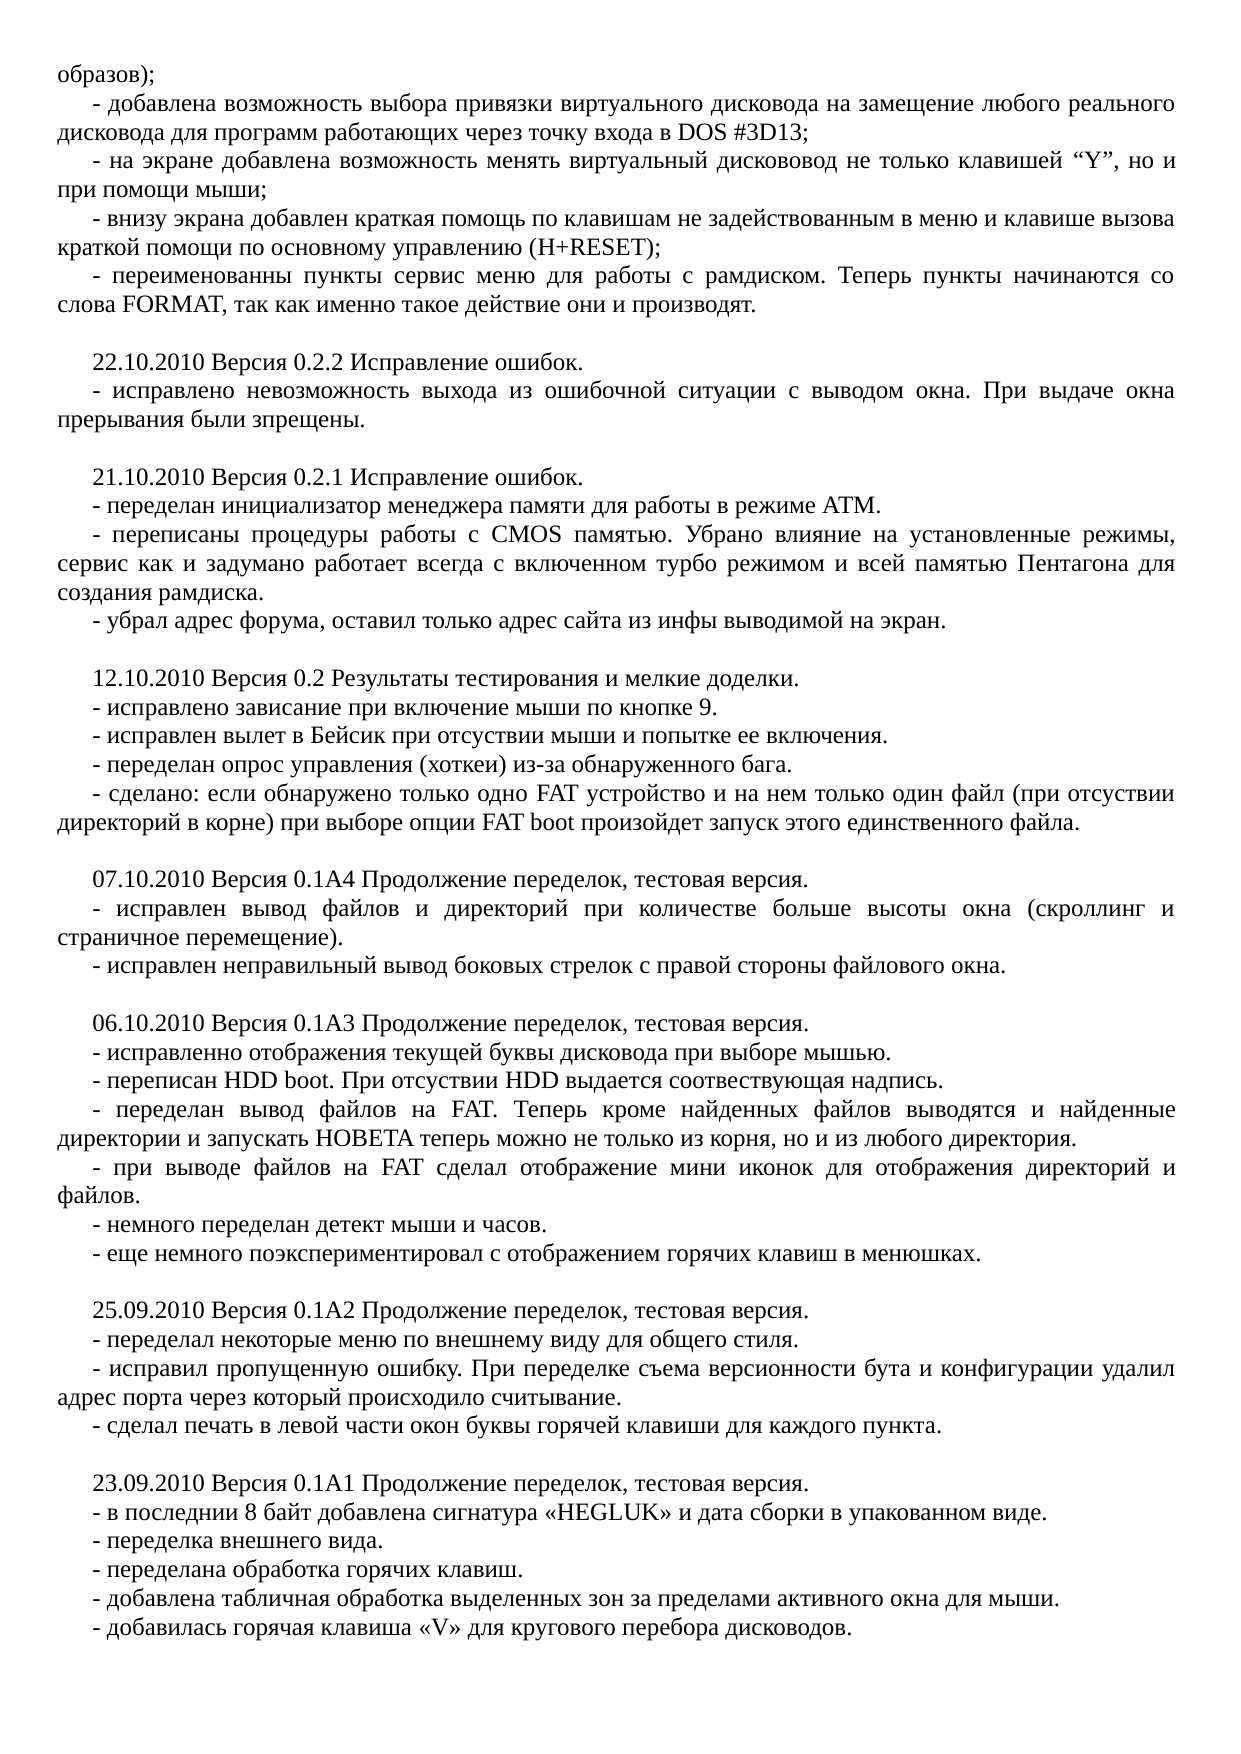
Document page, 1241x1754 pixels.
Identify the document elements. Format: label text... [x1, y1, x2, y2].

text - при выводе файлов на FAT сделал отображение мини иконок для отображения директорий и файлов. [57, 1152, 1176, 1209]
text - добавилась горячая клавиша «V» для кругового перебора дисководов. [57, 1612, 1176, 1641]
text - убрал адрес форума, оставил только адрес сайта из инфы выводимой на экран. [57, 606, 1176, 634]
text - сделал печать в левой части окон буквы горячей клавиши для каждого пункта. [57, 1411, 1176, 1439]
text - исправил пропущенную ошибку. При переделке съема версионности бута и конфигурации удалил адрес порта через который происходило считывание. [57, 1353, 1176, 1411]
text 25.09.2010 Версия 0.1A2 Продолжение переделок, тестовая версия. [57, 1296, 1176, 1324]
text - внизу экрана добавлен краткая помощь по клавишам не задействованным в меню и клавише вызова краткой помощи по основному управлению (H+RESET); [57, 203, 1176, 261]
text 06.10.2010 Версия 0.1A3 Продолжение переделок, тестовая версия. [57, 1008, 1176, 1037]
text 22.10.2010 Версия 0.2.2 Исправление ошибок. [57, 347, 1176, 376]
text 12.10.2010 Версия 0.2 Результаты тестирования и мелкие доделки. [57, 663, 1176, 692]
text - еще немного поэкспериментировал с отображением горячих клавиш в менюшках. [57, 1238, 1176, 1267]
text - немного переделан детект мыши и часов. [57, 1209, 1176, 1238]
text - переделал некоторые меню по внешнему виду для общего стиля. [57, 1324, 1176, 1353]
text - на экране добавлена возможность менять виртуальный дискововод не только клавишей “Y”, но и при помощи мыши; [57, 146, 1176, 203]
text 07.10.2010 Версия 0.1A4 Продолжение переделок, тестовая версия. [57, 864, 1176, 893]
text 21.10.2010 Версия 0.2.1 Исправление ошибок. [57, 462, 1176, 491]
text - переименованны пункты сервис меню для работы с рамдиском. Теперь пункты начинаются со слова FORMAT, так как именно такое действие они и производят. [57, 261, 1176, 318]
text - переделан опрос управления (хоткеи) из-за обнаруженного бага. [57, 749, 1176, 778]
text образов); [57, 59, 1176, 88]
text - исправлен вылет в Бейсик при отсуствии мыши и попытке ее включения. [57, 721, 1176, 749]
text - переписаны процедуры работы с CMOS памятью. Убрано влияние на установленные режимы, сервис как и задумано работает всегда с включенном турбо режимом и всей памятью Пентагона для создания рамдиска. [57, 519, 1176, 606]
text - добавлена возможность выбора привязки виртуального дисковода на замещение любого реального дисковода для программ работающих через точку входа в DOS #3D13; [57, 88, 1176, 146]
text - исправлено зависание при включение мыши по кнопке 9. [57, 692, 1176, 721]
text - исправлено невозможность выхода из ошибочной ситуации с выводом окна. При выдаче окна прерывания были зпрещены. [57, 376, 1176, 433]
text - исправлен неправильный вывод боковых стрелок с правой стороны файлового окна. [57, 951, 1176, 979]
text - переделана обработка горячих клавиш. [57, 1554, 1176, 1583]
text - исправлен вывод файлов и директорий при количестве больше высоты окна (скроллинг и страничное перемещение). [57, 893, 1176, 951]
text 23.09.2010 Версия 0.1A1 Продолжение переделок, тестовая версия. [57, 1468, 1176, 1497]
text - сделано: если обнаружено только одно FAT устройство и на нем только один файл (при отсуствии директорий в корне) при выборе опции FAT boot произойдет запуск этого единственного файла. [57, 778, 1176, 836]
text - в последнии 8 байт добавлена сигнатура «HEGLUK» и дата сборки в упакованном виде. [57, 1497, 1176, 1526]
text - переделан вывод файлов на FAT. Теперь кроме найденных файлов выводятся и найденные директории и запускать HOBETA теперь можно не только из корня, но и из любого директория. [57, 1094, 1176, 1152]
text - переделан инициализатор менеджера памяти для работы в режиме АТМ. [57, 491, 1176, 519]
text - добавлена табличная обработка выделенных зон за пределами активного окна для мыши. [57, 1583, 1176, 1612]
text - переписан HDD boot. При отсуствии HDD выдается соотвествующая надпись. [57, 1066, 1176, 1094]
text - исправленно отображения текущей буквы дисковода при выборе мышью. [57, 1037, 1176, 1066]
text - переделка внешнего вида. [57, 1526, 1176, 1554]
